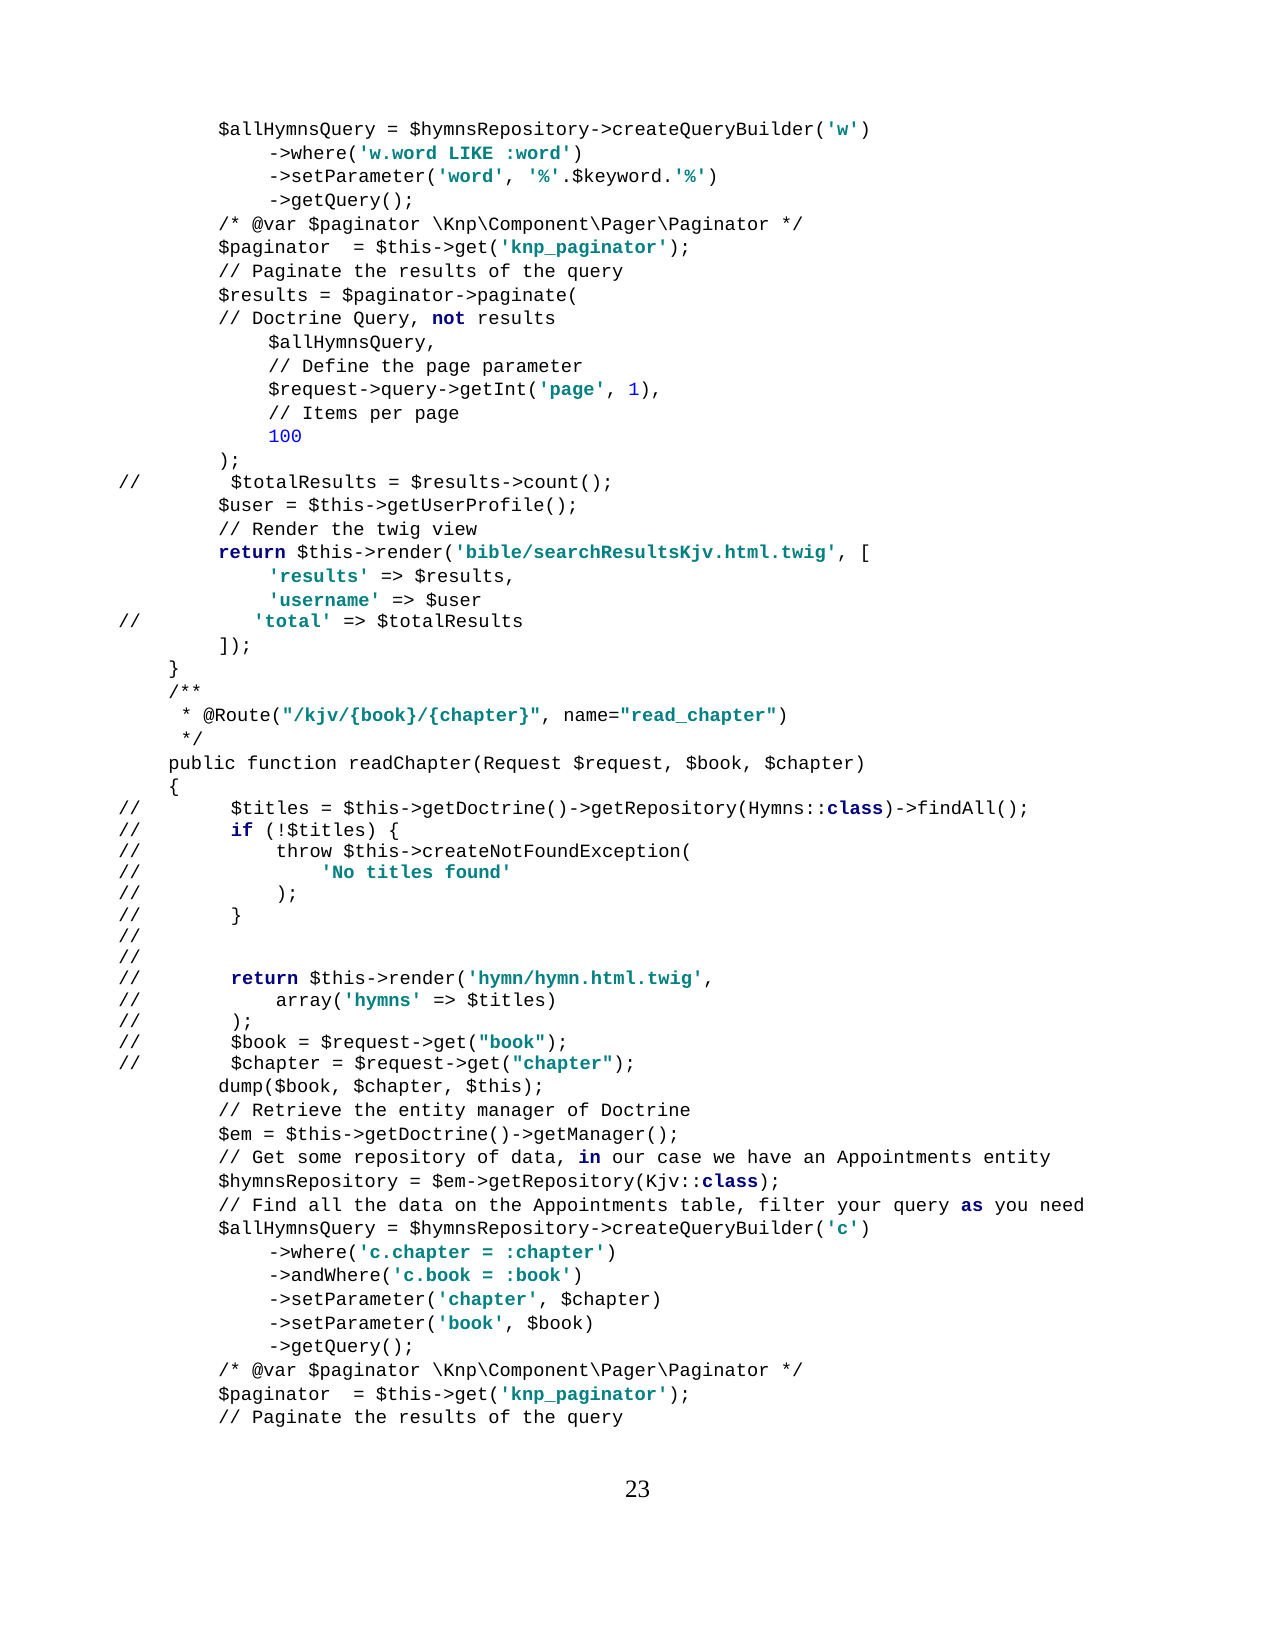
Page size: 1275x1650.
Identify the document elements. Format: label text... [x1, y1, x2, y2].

text */ [118, 728, 1157, 752]
text ->getQuery(); [118, 1335, 1157, 1359]
text $results = $paginator->paginate( [118, 284, 1157, 307]
text // } [118, 905, 1157, 927]
text // $totalResults = $results->count(); [118, 473, 1157, 494]
text // Get some repository of data, in our case we have an Appointments entity [118, 1146, 1157, 1170]
text $paginator = $this->get('knp_paginator'); [118, 236, 1157, 260]
text ->where('w.word LIKE :word') [118, 142, 1157, 165]
text // Define the page parameter [118, 354, 1157, 378]
text $allHymnsQuery, [118, 331, 1157, 354]
text // [118, 927, 1157, 948]
text dump($book, $chapter, $this); [118, 1075, 1157, 1099]
text // return $this->render('hymn/hymn.html.twig', [118, 969, 1157, 990]
text // Paginate the results of the query [118, 1406, 1157, 1430]
text $paginator = $this->get('knp_paginator'); [118, 1383, 1157, 1406]
text ->andWhere('c.book = :book') [118, 1264, 1157, 1288]
text ]); [118, 633, 1157, 657]
text ->setParameter('word', '%'.$keyword.'%') [118, 165, 1157, 189]
text public function readChapter(Request $request, $book, $chapter) [118, 752, 1157, 775]
text $hymnsRepository = $em->getRepository(Kjv::class); [118, 1170, 1157, 1193]
text $request->query->getInt('page', 1), [118, 378, 1157, 402]
text // Find all the data on the Appointments table, filter your query as you need [118, 1193, 1157, 1217]
text 100 [118, 426, 1157, 449]
text /* @var $paginator \Knp\Component\Pager\Paginator */ [118, 1359, 1157, 1383]
text } [118, 657, 1157, 681]
text { [118, 775, 1157, 799]
text 'username' => $user [118, 589, 1157, 612]
text // ); [118, 884, 1157, 905]
text ->where('c.chapter = :chapter') [118, 1241, 1157, 1264]
text // 'No titles found' [118, 863, 1157, 884]
text * @Route("/kjv/{book}/{chapter}", name="read_chapter") [118, 704, 1157, 728]
text // Doctrine Query, not results [118, 307, 1157, 331]
text // Items per page [118, 402, 1157, 426]
text return $this->render('bible/searchResultsKjv.html.twig', [ [118, 541, 1157, 565]
text $user = $this->getUserProfile(); [118, 494, 1157, 518]
text // $book = $request->get("book"); [118, 1033, 1157, 1054]
text // $chapter = $request->get("chapter"); [118, 1054, 1157, 1075]
text /* @var $paginator \Knp\Component\Pager\Paginator */ [118, 213, 1157, 236]
text $em = $this->getDoctrine()->getManager(); [118, 1123, 1157, 1146]
text // Retrieve the entity manager of Doctrine [118, 1099, 1157, 1123]
text $allHymnsQuery = $hymnsRepository->createQueryBuilder('c') [118, 1217, 1157, 1241]
text $allHymnsQuery = $hymnsRepository->createQueryBuilder('w') [118, 118, 1157, 142]
text ->getQuery(); [118, 189, 1157, 213]
text // [118, 948, 1157, 969]
text // throw $this->createNotFoundException( [118, 842, 1157, 863]
text // 'total' => $totalResults [118, 612, 1157, 633]
text ); [118, 449, 1157, 473]
text ->setParameter('book', $book) [118, 1312, 1157, 1335]
text // Render the twig view [118, 518, 1157, 541]
text // Paginate the results of the query [118, 260, 1157, 284]
text /** [118, 681, 1157, 704]
text 'results' => $results, [118, 565, 1157, 589]
text // $titles = $this->getDoctrine()->getRepository(Hymns::class)->findAll(); [118, 799, 1157, 820]
text // if (!$titles) { [118, 820, 1157, 842]
text ->setParameter('chapter', $chapter) [118, 1288, 1157, 1312]
text // ); [118, 1012, 1157, 1033]
text // array('hymns' => $titles) [118, 990, 1157, 1012]
